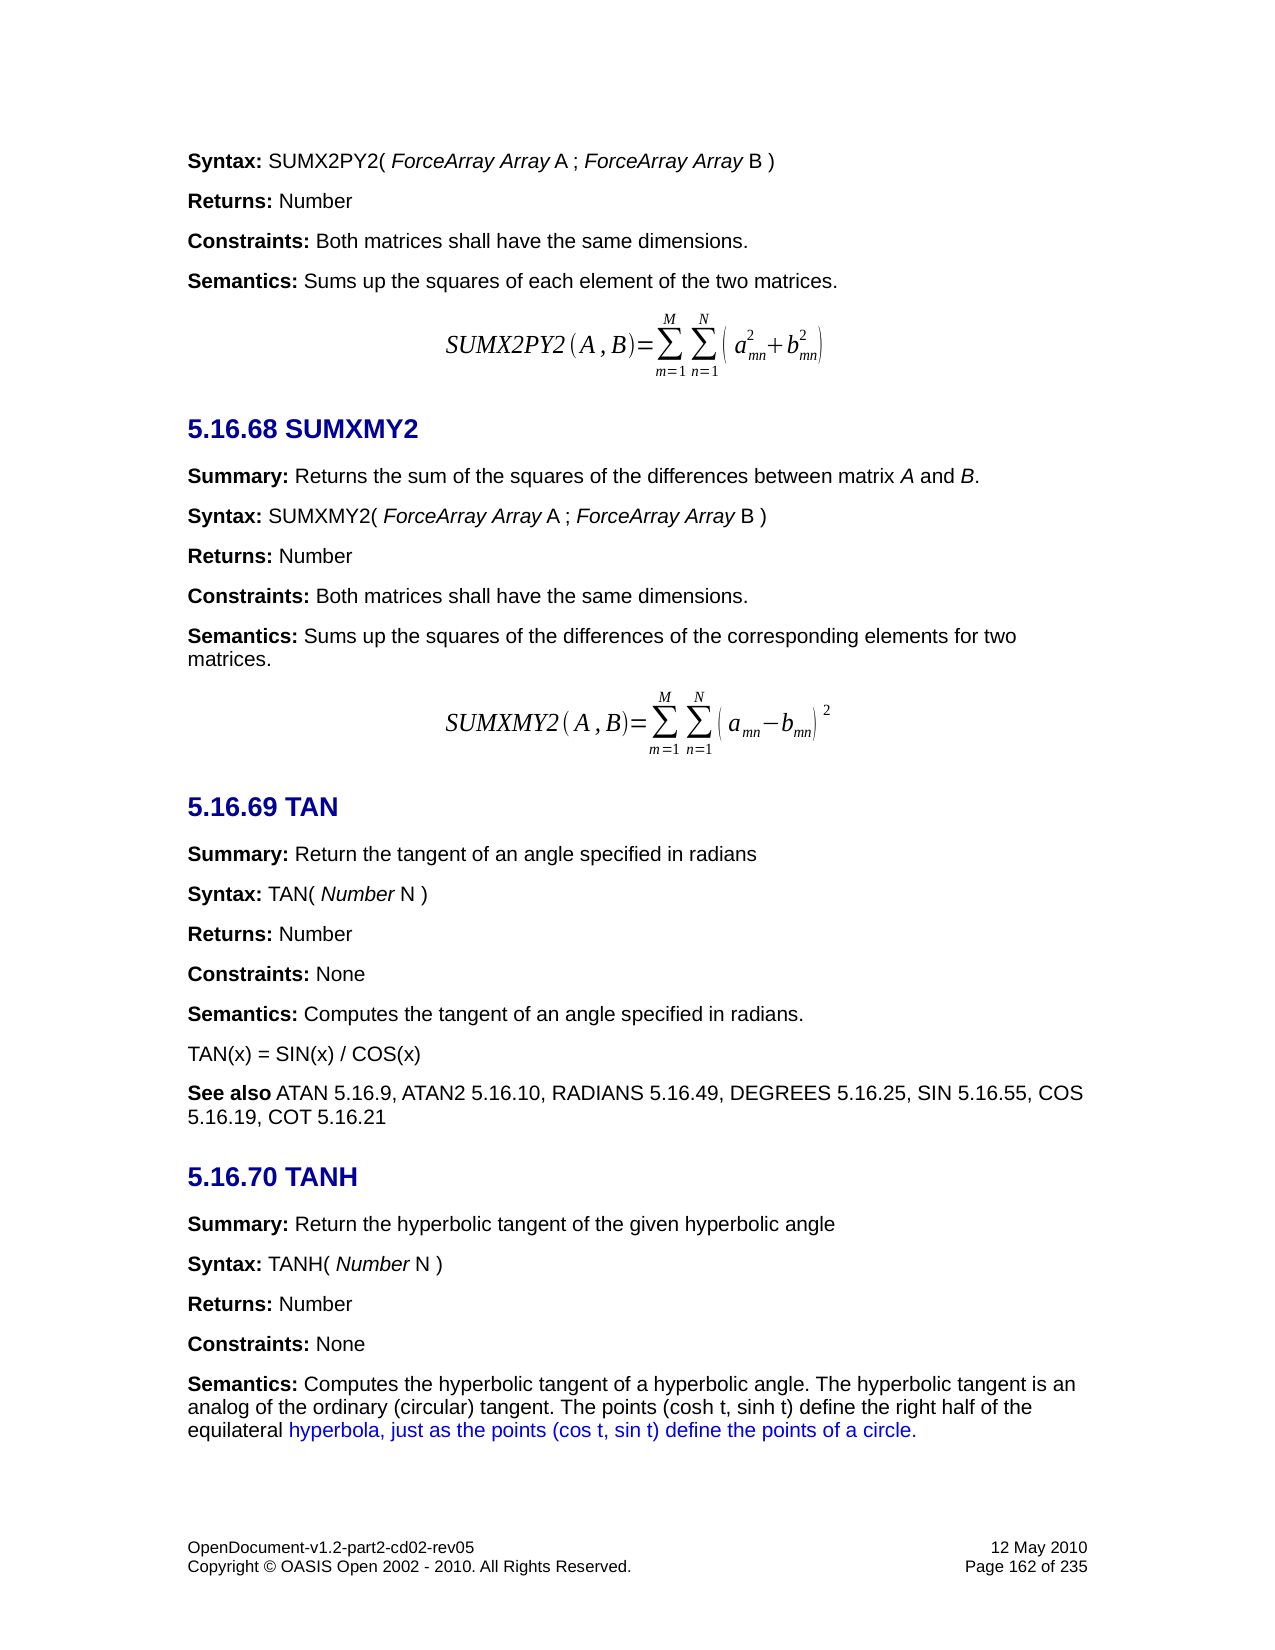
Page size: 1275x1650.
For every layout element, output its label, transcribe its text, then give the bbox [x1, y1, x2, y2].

text Summary: Returns the sum of the squares of the differences between matrix A and B. [187, 465, 1088, 488]
text Constraints: None [187, 1333, 1088, 1356]
text Syntax: SUMXMY2( ForceArray Array A ; ForceArray Array B ) [187, 505, 1088, 528]
text TAN(x) = SIN(x) / COS(x) [187, 1042, 1088, 1065]
text Syntax: SUMX2PY2( ForceArray Array A ; ForceArray Array B ) [187, 150, 1088, 173]
text Syntax: TANH( Number N ) [187, 1253, 1088, 1276]
text Summary: Return the tangent of an angle specified in radians [187, 843, 1088, 866]
text Returns: Number [187, 544, 1088, 568]
text Returns: Number [187, 190, 1088, 213]
subtitle SUMXMY2 [187, 414, 1088, 444]
subtitle TAN [187, 792, 1088, 822]
text Returns: Number [187, 922, 1088, 946]
text Syntax: TAN( Number N ) [187, 883, 1088, 906]
text Semantics: Sums up the squares of the differences of the corresponding elements for two matrices. [187, 624, 1088, 671]
text Semantics: Computes the hyperbolic tangent of a hyperbolic angle. The hyperbolic tangent is an analog of the ordinary (circular) tangent. The points (cosh t, sinh t) define the right half of the equilateral hyperbola, just as the points (cos t, sin t) define the points of a circle. [187, 1372, 1088, 1442]
text Constraints: Both matrices shall have the same dimensions. [187, 584, 1088, 608]
text Summary: Return the hyperbolic tangent of the given hyperbolic angle [187, 1213, 1088, 1236]
text Returns: Number [187, 1293, 1088, 1316]
text Constraints: Both matrices shall have the same dimensions. [187, 230, 1088, 253]
text Semantics: Computes the tangent of an angle specified in radians. [187, 1002, 1088, 1026]
text See also ATAN 5.16.9, ATAN2 5.16.10, RADIANS 5.16.49, DEGREES 5.16.25, SIN 5.16.55, COS 5.16.19, COT 5.16.21 [187, 1082, 1088, 1128]
text Semantics: Sums up the squares of each element of the two matrices. [187, 270, 1088, 293]
subtitle TANH [187, 1162, 1088, 1192]
text Constraints: None [187, 962, 1088, 986]
